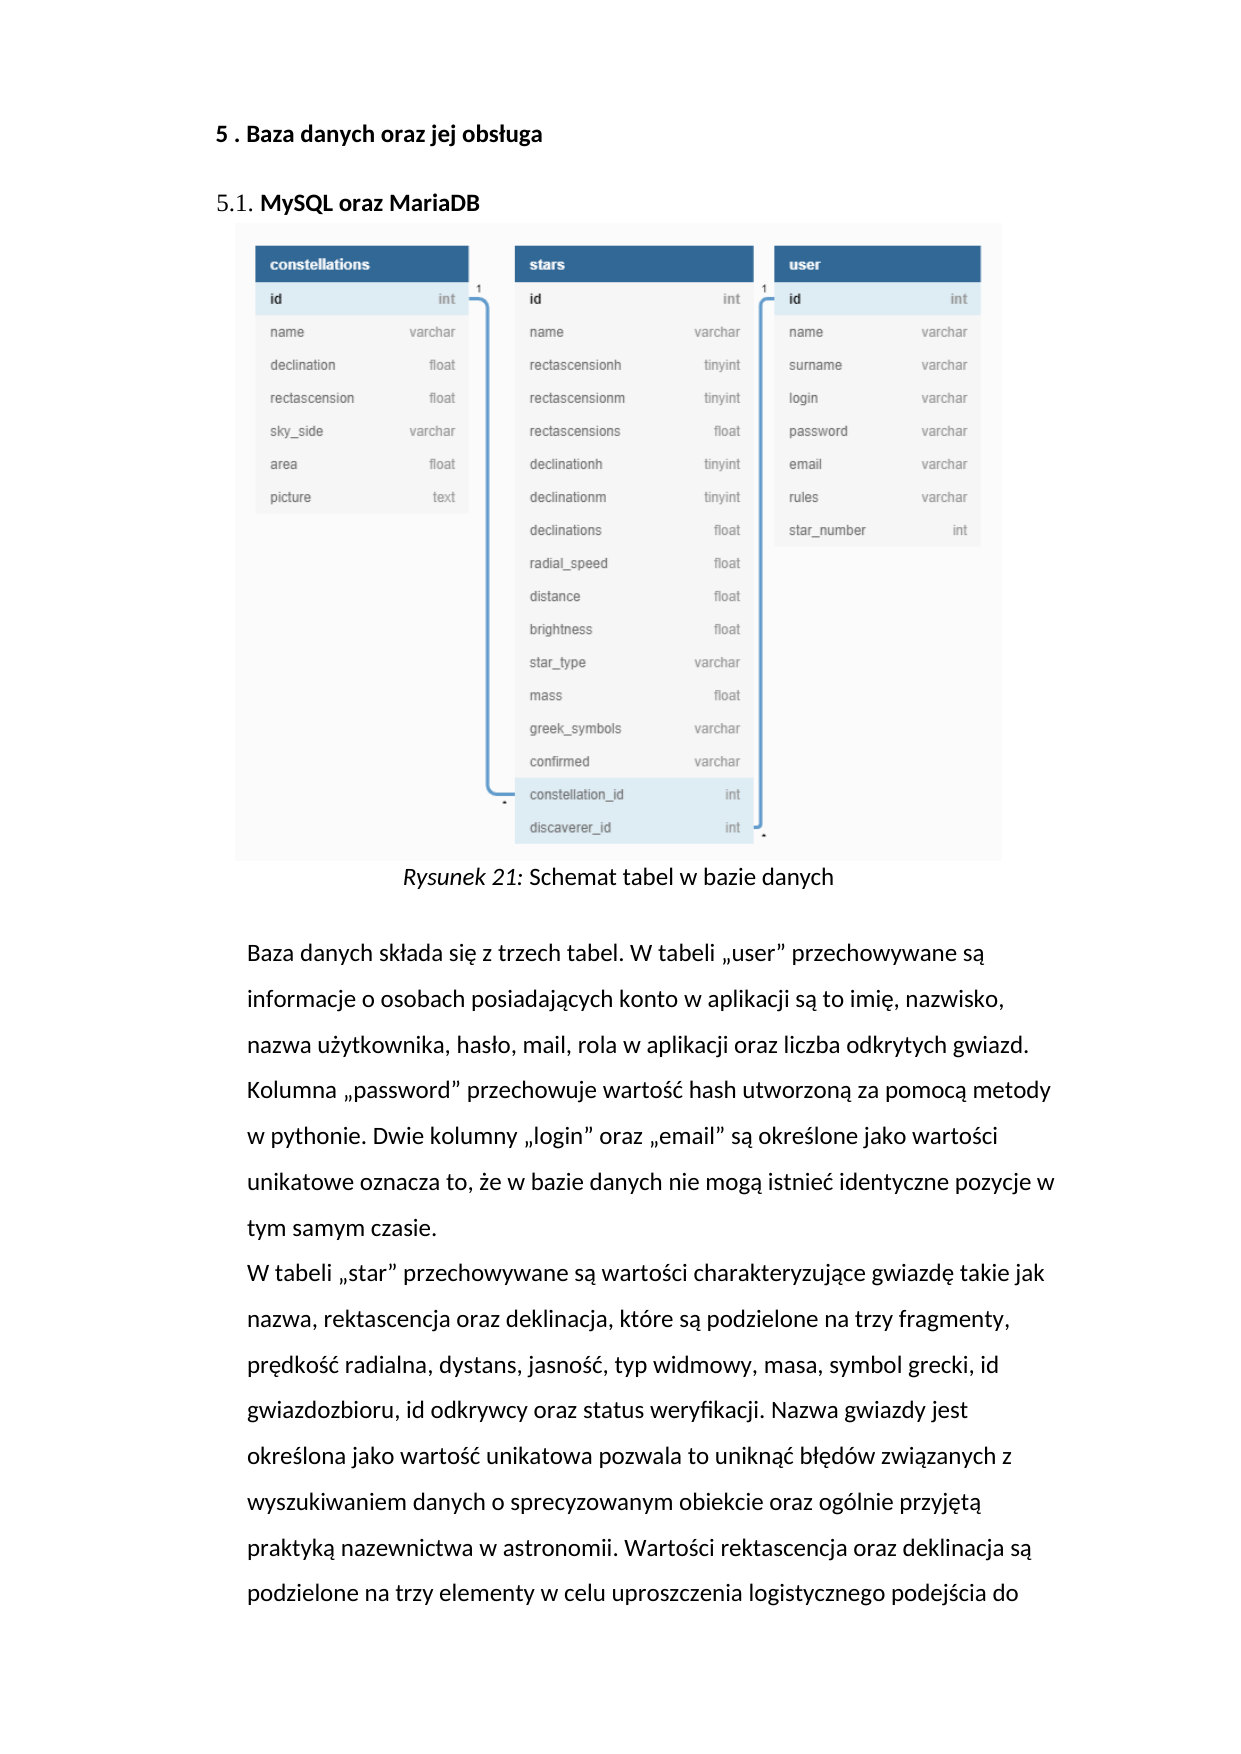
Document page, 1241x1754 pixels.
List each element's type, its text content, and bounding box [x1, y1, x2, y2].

list Rysunek 21: Schemat tabel w bazie danych [235, 861, 1002, 892]
picture [235, 223, 1002, 861]
list MySQL oraz MariaDB Baza danych składa się z trzech tabel. W tabeli „user” przechowywane są informacje o osobach posiadających konto w aplikacji są to imię, nazwisko, nazwa użytkownika, hasło, mail, rola w aplikacji oraz liczba odkrytych gwiazd. Kolumna „password” przechowuje wartość hash utworzoną za pomocą metody w pythonie. Dwie kolumny „login” oraz „email” są określone jako wartości unikatowe oznacza to, że w bazie danych nie mogą istnieć identyczne pozycje w tym samym czasie. W tabeli „star” przechowywane są wartości charakteryzujące gwiazdę takie jak nazwa, rektascencja oraz deklinacja, które są podzielone na trzy fragmenty, prędkość radialna, dystans, jasność, typ widmowy, masa, symbol grecki, id gwiazdozbioru, id odkrywcy oraz status weryfikacji. Nazwa gwiazdy jest określona jako wartość unikatowa pozwala to uniknąć błędów związanych z wyszukiwaniem danych o sprecyzowanym obiekcie oraz ogólnie przyjętą praktyką nazewnictwa w astronomii. Wartości rektascencja oraz deklinacja są podzielone na trzy elementy w celu uproszczenia logistycznego podejścia do [210, 187, 1065, 1608]
list Baza danych oraz jej obsługa [210, 118, 1065, 149]
